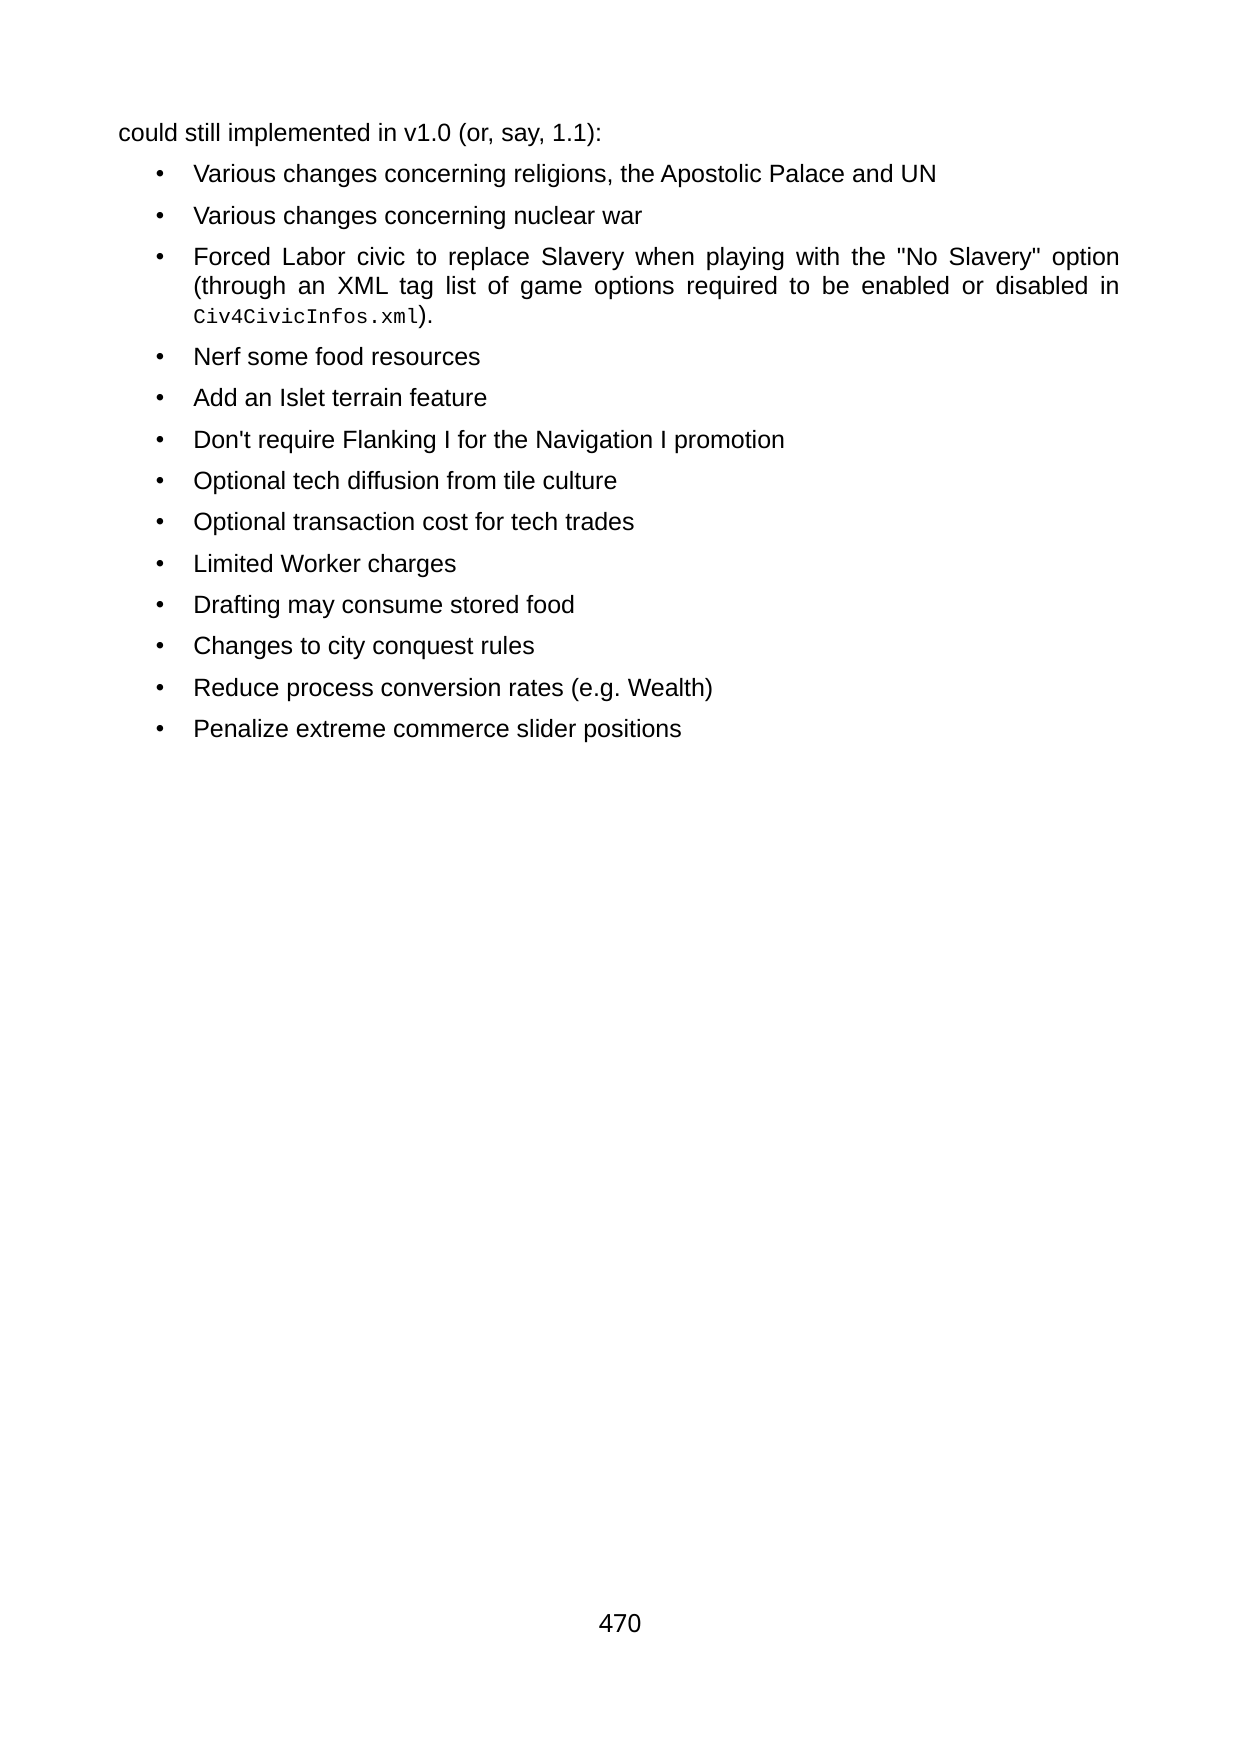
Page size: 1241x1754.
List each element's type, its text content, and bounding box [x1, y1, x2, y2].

list Nerf some food resources [156, 342, 1122, 371]
list Don't require Flanking I for the Navigation I promotion [156, 424, 1122, 453]
list Forced Labor civic to replace Slavery when playing with the "No Slavery" option (through an XML tag list of game options required to be enabled or disabled in Civ4CivicInfos.xml). [156, 242, 1122, 329]
list Changes to city conquest rules [156, 631, 1122, 660]
list Optional transaction cost for tech trades [156, 507, 1122, 536]
list Various changes concerning religions, the Apostolic Palace and UN [156, 159, 1122, 188]
list Optional tech diffusion from tile culture [156, 466, 1122, 495]
list Various changes concerning nuclear war [156, 201, 1122, 229]
list Add an Islet terrain feature [156, 383, 1122, 412]
text could still implemented in v1.0 (or, say, 1.1): [118, 118, 1122, 147]
list Drafting may consume stored food [156, 590, 1122, 619]
list Penalize extreme commerce slider positions [156, 714, 1122, 743]
list Reduce process conversion rates (e.g. Wealth) [156, 673, 1122, 702]
list Limited Worker charges [156, 549, 1122, 577]
